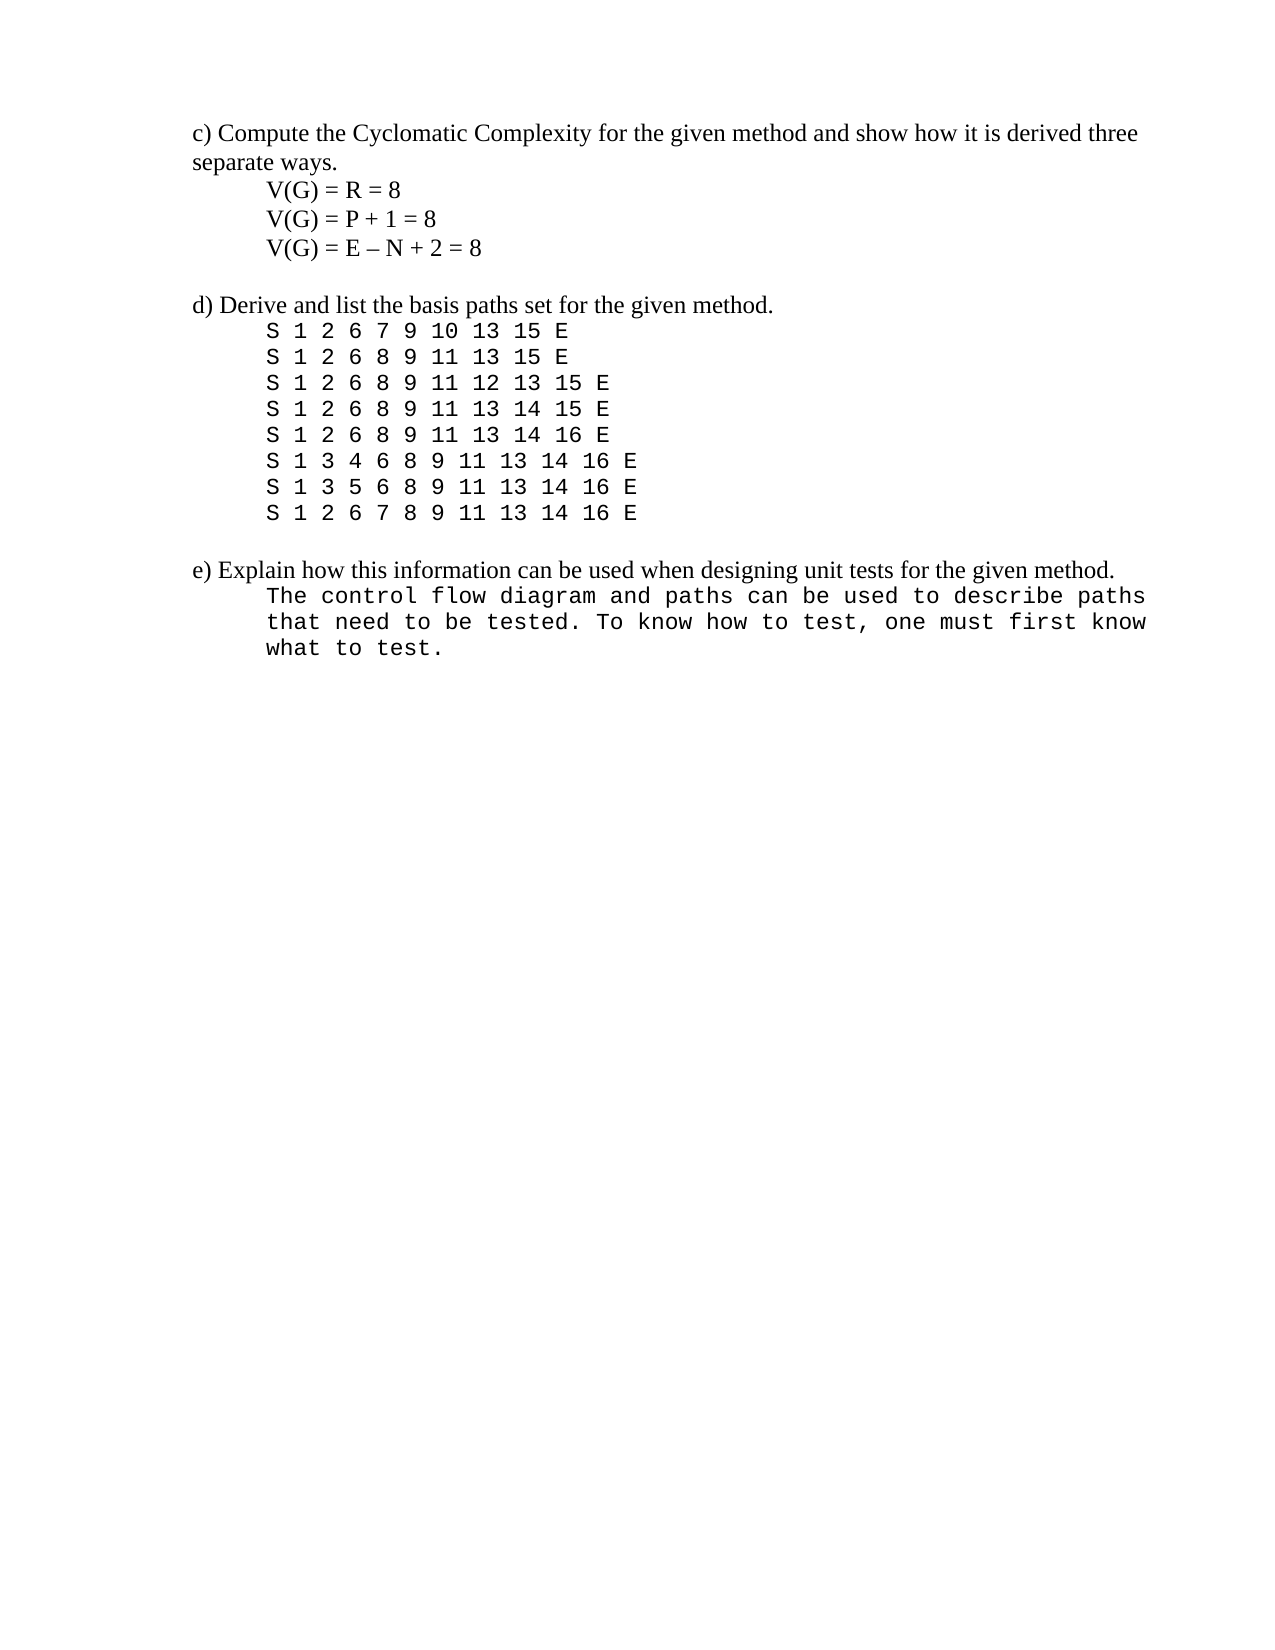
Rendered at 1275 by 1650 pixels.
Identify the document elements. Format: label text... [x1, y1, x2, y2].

text S 1 2 6 8 9 11 13 15 E [266, 345, 1157, 371]
text V(G) = R = 8 [266, 176, 1157, 204]
text V(G) = P + 1 = 8 [266, 204, 1157, 233]
text V(G) = E – N + 2 = 8 [266, 233, 1157, 262]
text c) Compute the Cyclomatic Complexity for the given method and show how it is derived three separate ways. [192, 118, 1157, 176]
text S 1 2 6 7 8 9 11 13 14 16 E [266, 501, 1157, 527]
text S 1 2 6 8 9 11 12 13 15 E [266, 371, 1157, 397]
text e) Explain how this information can be used when designing unit tests for the given method. [192, 556, 1157, 584]
text d) Derive and list the basis paths set for the given method. [192, 291, 1157, 319]
text S 1 2 6 7 9 10 13 15 E [266, 319, 1157, 345]
text S 1 3 5 6 8 9 11 13 14 16 E [266, 475, 1157, 501]
text S 1 2 6 8 9 11 13 14 15 E [266, 397, 1157, 423]
text S 1 3 4 6 8 9 11 13 14 16 E [266, 449, 1157, 475]
text The control flow diagram and paths can be used to describe paths that need to be tested. To know how to test, one must first know what to test. [266, 584, 1157, 662]
text S 1 2 6 8 9 11 13 14 16 E [266, 423, 1157, 449]
